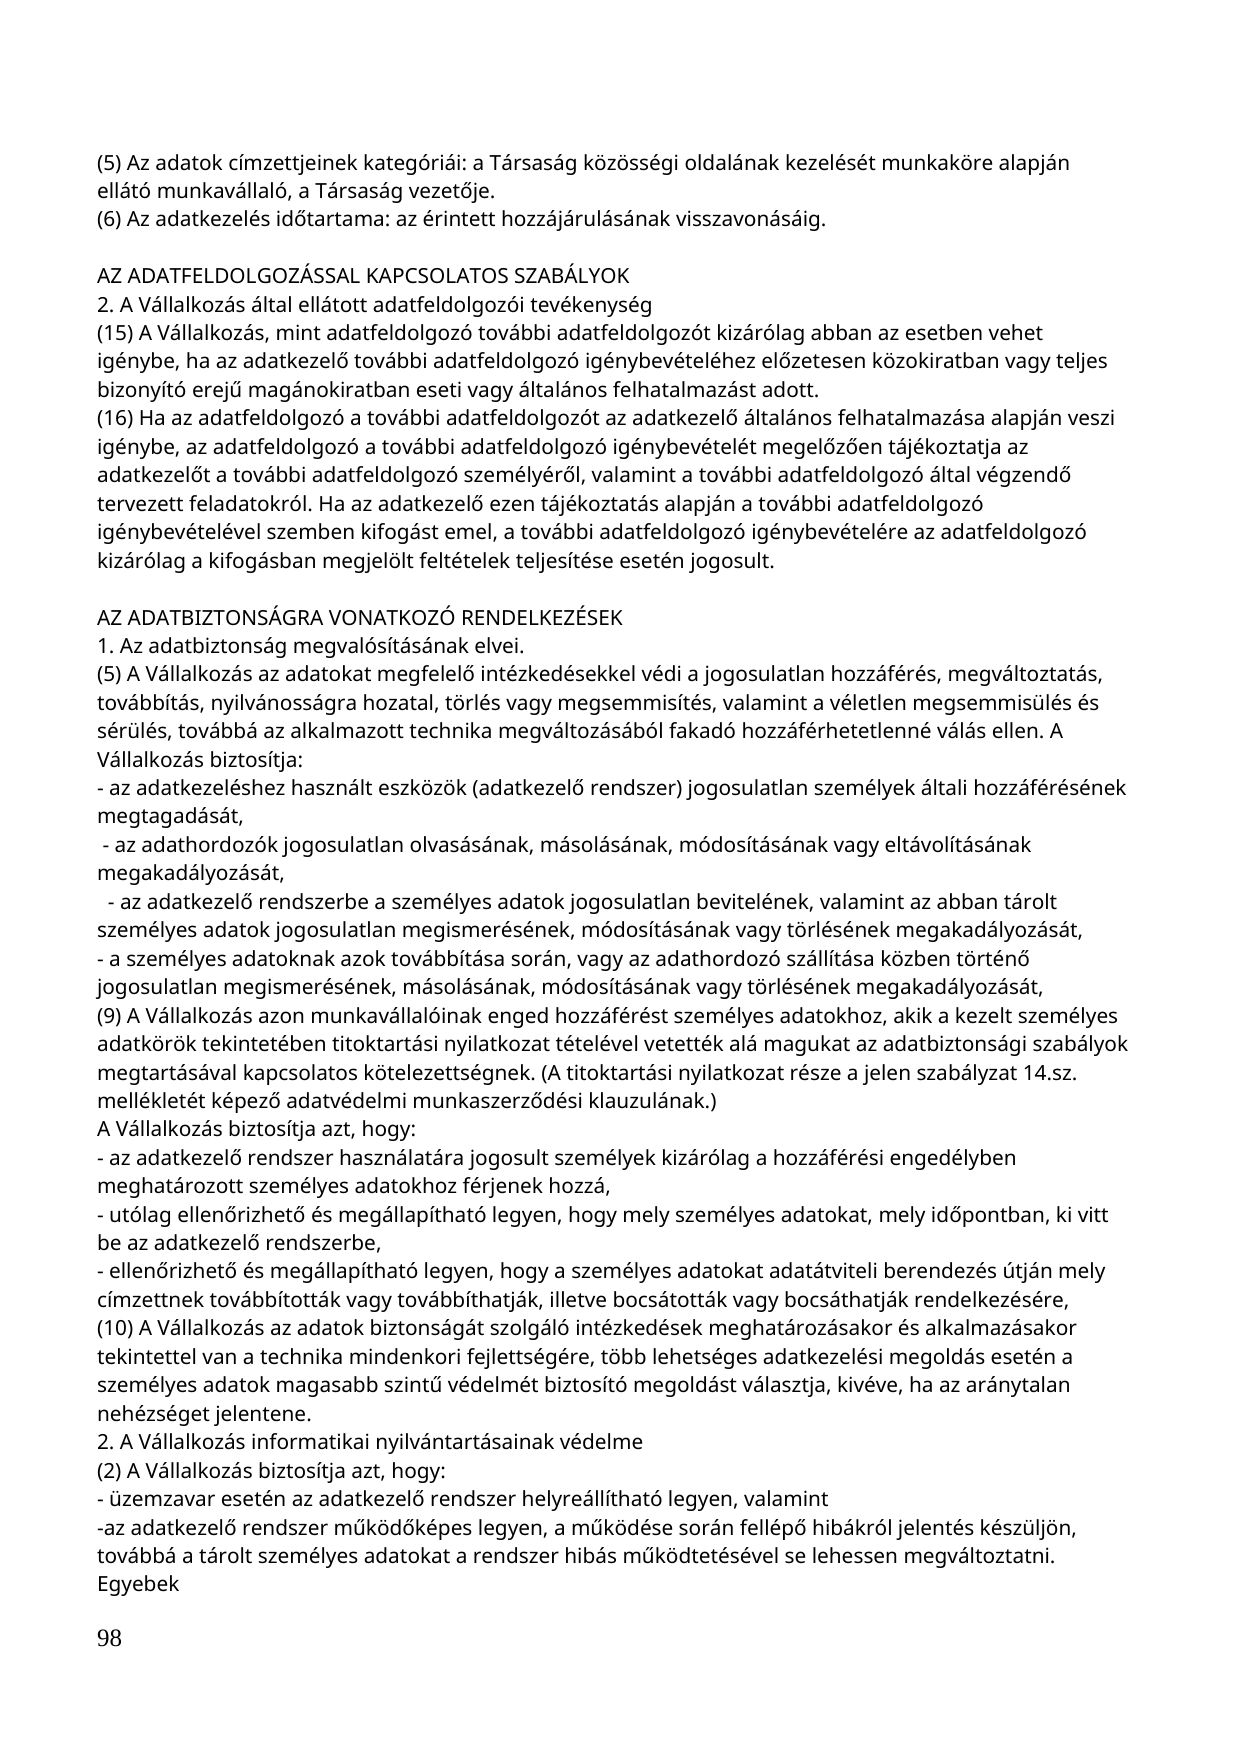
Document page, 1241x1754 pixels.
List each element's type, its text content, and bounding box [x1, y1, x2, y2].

text - ellenőrizhető és megállapítható legyen, hogy a személyes adatokat adatátviteli berendezés útján mely címzettnek továbbították vagy továbbíthatják, illetve bocsátották vagy bocsáthatják rendelkezésére, [97, 1257, 1130, 1313]
text - az adatkezeléshez használt eszközök (adatkezelő rendszer) jogosulatlan személyek általi hozzáférésének megtagadását, [97, 773, 1130, 830]
text -az adatkezelő rendszer működőképes legyen, a működése során fellépő hibákról jelentés készüljön, továbbá a tárolt személyes adatokat a rendszer hibás működtetésével se lehessen megváltoztatni. [97, 1513, 1130, 1569]
text A Vállalkozás biztosítja azt, hogy: [97, 1114, 1130, 1143]
text - üzemzavar esetén az adatkezelő rendszer helyreállítható legyen, valamint [97, 1484, 1130, 1513]
text (6) Az adatkezelés időtartama: az érintett hozzájárulásának visszavonásáig. [97, 204, 1130, 233]
text (5) Az adatok címzettjeinek kategóriái: a Társaság közösségi oldalának kezelését munkaköre alapján ellátó munkavállaló, a Társaság vezetője. [97, 148, 1130, 204]
text (15) A Vállalkozás, mint adatfeldolgozó további adatfeldolgozót kizárólag abban az esetben vehet igénybe, ha az adatkezelő további adatfeldolgozó igénybevételéhez előzetesen közokiratban vagy teljes bizonyító erejű magánokiratban eseti vagy általános felhatalmazást adott. [97, 318, 1130, 403]
text - utólag ellenőrizhető és megállapítható legyen, hogy mely személyes adatokat, mely időpontban, ki vitt be az adatkezelő rendszerbe, [97, 1200, 1130, 1257]
text (2) A Vállalkozás biztosítja azt, hogy: [97, 1456, 1130, 1484]
text (10) A Vállalkozás az adatok biztonságát szolgáló intézkedések meghatározásakor és alkalmazásakor tekintettel van a technika mindenkori fejlettségére, több lehetséges adatkezelési megoldás esetén a személyes adatok magasabb szintű védelmét biztosító megoldást választja, kivéve, ha az aránytalan nehézséget jelentene. [97, 1313, 1130, 1427]
text AZ ADATFELDOLGOZÁSSAL KAPCSOLATOS SZABÁLYOK [97, 261, 1130, 290]
text 1. Az adatbiztonság megvalósításának elvei. [97, 631, 1130, 659]
text - a személyes adatoknak azok továbbítása során, vagy az adathordozó szállítása közben történő jogosulatlan megismerésének, másolásának, módosításának vagy törlésének megakadályozását, [97, 944, 1130, 1001]
text 2. A Vállalkozás informatikai nyilvántartásainak védelme [97, 1427, 1130, 1456]
text - az adathordozók jogosulatlan olvasásának, másolásának, módosításának vagy eltávolításának megakadályozását, [97, 830, 1130, 887]
text Egyebek [97, 1569, 1130, 1598]
text AZ ADATBIZTONSÁGRA VONATKOZÓ RENDELKEZÉSEK [97, 603, 1130, 631]
text (16) Ha az adatfeldolgozó a további adatfeldolgozót az adatkezelő általános felhatalmazása alapján veszi igénybe, az adatfeldolgozó a további adatfeldolgozó igénybevételét megelőzően tájékoztatja az adatkezelőt a további adatfeldolgozó személyéről, valamint a további adatfeldolgozó által végzendő tervezett feladatokról. Ha az adatkezelő ezen tájékoztatás alapján a további adatfeldolgozó igénybevételével szemben kifogást emel, a további adatfeldolgozó igénybevételére az adatfeldolgozó kizárólag a kifogásban megjelölt feltételek teljesítése esetén jogosult. [97, 403, 1130, 574]
text (9) A Vállalkozás azon munkavállalóinak enged hozzáférést személyes adatokhoz, akik a kezelt személyes adatkörök tekintetében titoktartási nyilatkozat tételével vetették alá magukat az adatbiztonsági szabályok megtartásával kapcsolatos kötelezettségnek. (A titoktartási nyilatkozat része a jelen szabályzat 14.sz. mellékletét képező adatvédelmi munkaszerződési klauzulának.) [97, 1001, 1130, 1114]
text 2. A Vállalkozás által ellátott adatfeldolgozói tevékenység [97, 290, 1130, 318]
text - az adatkezelő rendszerbe a személyes adatok jogosulatlan bevitelének, valamint az abban tárolt személyes adatok jogosulatlan megismerésének, módosításának vagy törlésének megakadályozását, [97, 887, 1130, 944]
text - az adatkezelő rendszer használatára jogosult személyek kizárólag a hozzáférési engedélyben meghatározott személyes adatokhoz férjenek hozzá, [97, 1143, 1130, 1200]
text (5) A Vállalkozás az adatokat megfelelő intézkedésekkel védi a jogosulatlan hozzáférés, megváltoztatás, továbbítás, nyilvánosságra hozatal, törlés vagy megsemmisítés, valamint a véletlen megsemmisülés és sérülés, továbbá az alkalmazott technika megváltozásából fakadó hozzáférhetetlenné válás ellen. A Vállalkozás biztosítja: [97, 659, 1130, 773]
